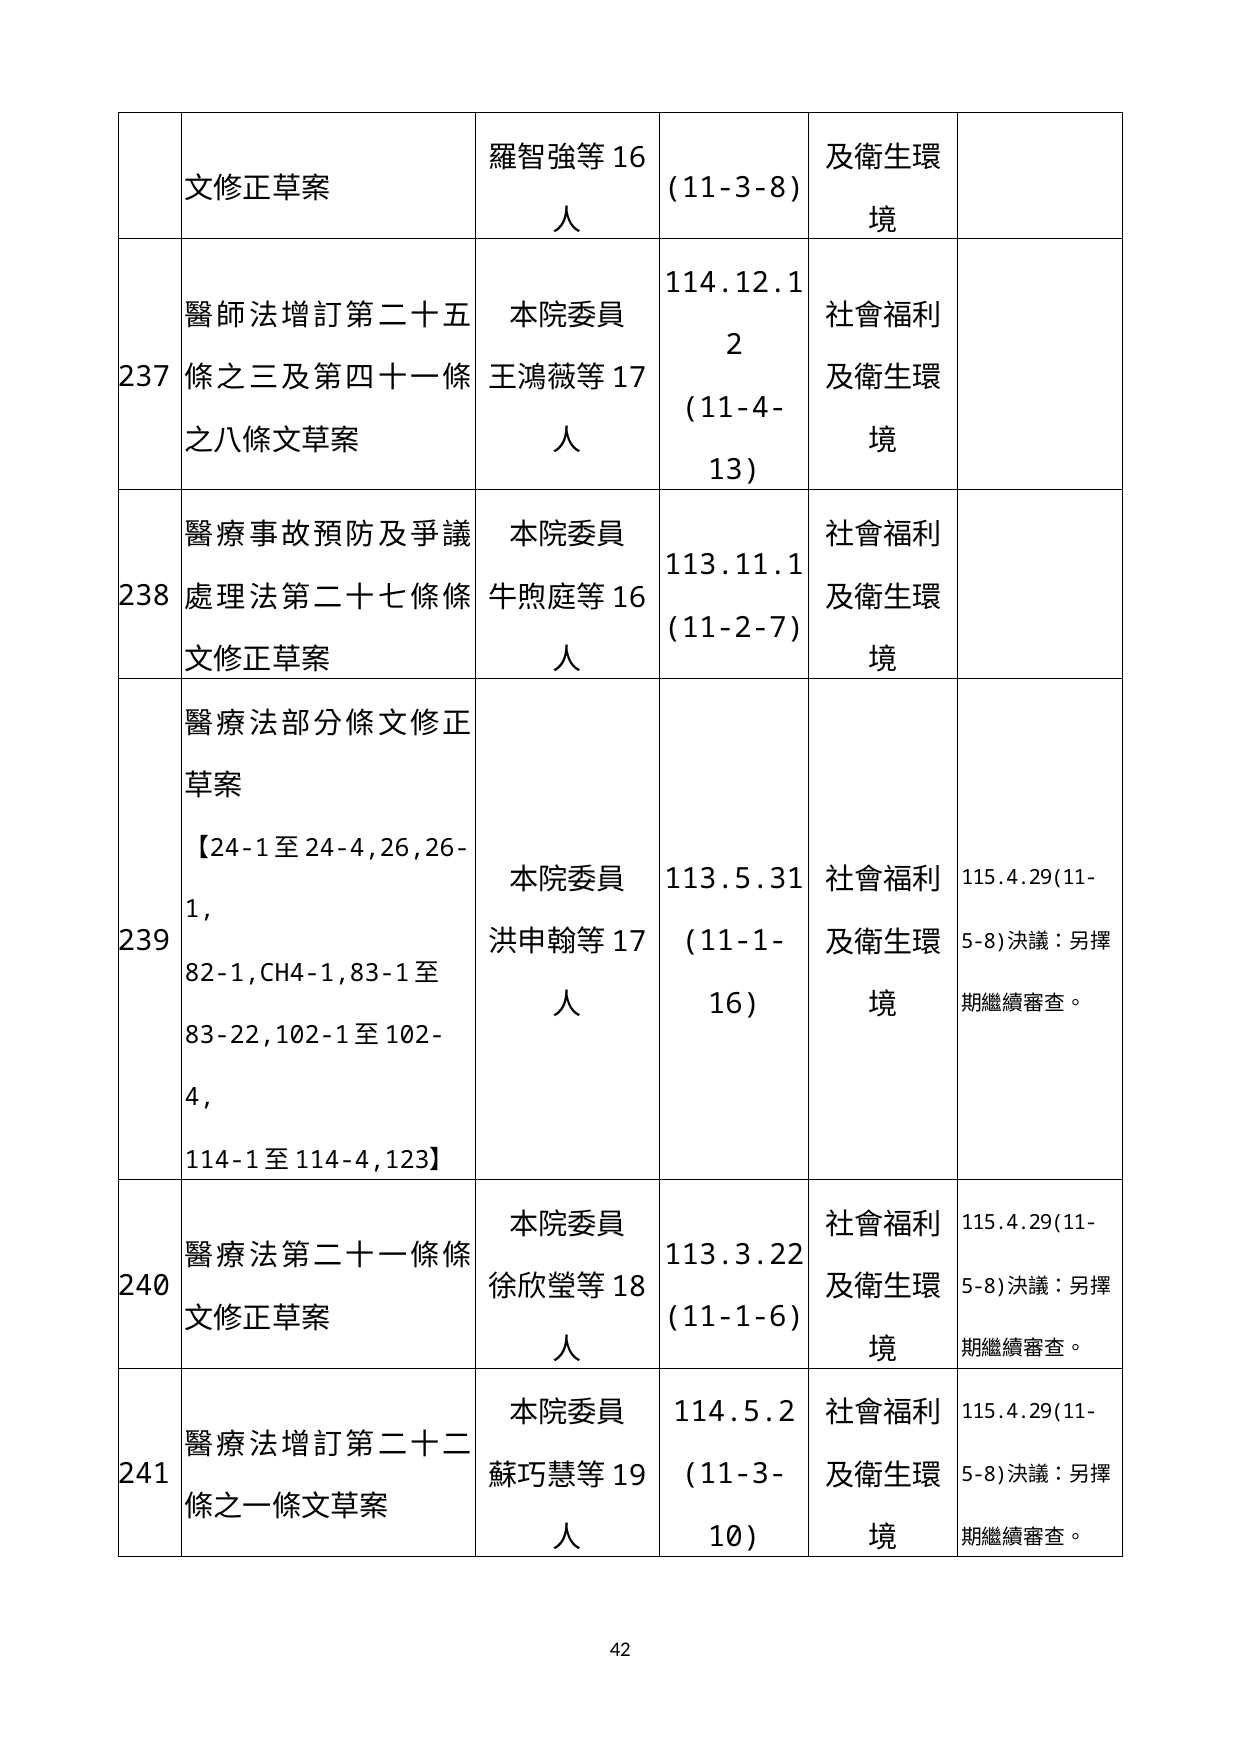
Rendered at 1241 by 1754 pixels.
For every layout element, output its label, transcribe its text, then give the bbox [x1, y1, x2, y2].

table_cell 本院委員 徐欣瑩等18人 [476, 1180, 659, 1367]
table_cell [119, 1276, 129, 1292]
table_cell 文修正草案 [182, 113, 475, 238]
table_cell 醫療事故預防及爭議處理法第二十七條條文修正草案 [182, 490, 475, 678]
table_cell 本院委員 牛煦庭等16人 [476, 490, 659, 678]
table_cell [119, 367, 129, 383]
table_cell 社會福利及衛生環境 [809, 1180, 957, 1367]
table_cell (11-3-8) [660, 113, 808, 238]
table_cell 本院委員 蘇巧慧等19人 [476, 1369, 659, 1556]
table_cell [119, 1369, 181, 1556]
table_cell 醫療法增訂第二十二條之一條文草案 [182, 1369, 475, 1556]
table_cell 醫師法增訂第二十五條之三及第四十一條之八條文草案 [182, 239, 475, 489]
table_cell [119, 490, 181, 678]
table_cell 113.11.1 (11-2-7) [660, 490, 808, 678]
table_cell 本院委員 洪申翰等17人 [476, 679, 659, 1179]
table_cell 醫療法部分條文修正草案 【24-1至24-4,26,26-1, 82-1,CH4-1,83-1至83-22,102-1至102-4, 114-1至114-4,123】 [182, 679, 475, 1179]
table_cell 及衛生環境 [809, 113, 957, 238]
table_cell [119, 679, 181, 1179]
table_cell 114.12.12 (11-4-13) [660, 239, 808, 489]
table_cell [958, 239, 1122, 489]
table_cell [119, 239, 181, 489]
table_cell 社會福利及衛生環境 [809, 679, 957, 1179]
table_cell 醫療法第二十一條條文修正草案 [182, 1180, 475, 1367]
table_cell 社會福利及衛生環境 [809, 490, 957, 678]
table_cell 本院委員 王鴻薇等17人 [476, 239, 659, 489]
table_cell [119, 113, 181, 238]
table_cell 115.4.29(11-5-8)決議：另擇期繼續審查。 [958, 1369, 1122, 1556]
table_cell [119, 931, 129, 947]
table_cell 羅智強等16人 [476, 113, 659, 238]
table_cell [958, 490, 1122, 678]
table_cell 115.4.29(11-5-8)決議：另擇期繼續審查。 [958, 679, 1122, 1179]
table_cell [119, 1464, 129, 1480]
table_cell 114.5.2 (11-3-10) [660, 1369, 808, 1556]
table_cell 113.5.31 (11-1-16) [660, 679, 808, 1179]
table_cell 社會福利及衛生環境 [809, 239, 957, 489]
table_cell [119, 586, 129, 602]
table_cell 115.4.29(11-5-8)決議：另擇期繼續審查。 [958, 1180, 1122, 1367]
table_cell [119, 1180, 181, 1367]
table_cell 社會福利及衛生環境 [809, 1369, 957, 1556]
table_cell [958, 113, 1122, 238]
table_cell 113.3.22 (11-1-6) [660, 1180, 808, 1367]
